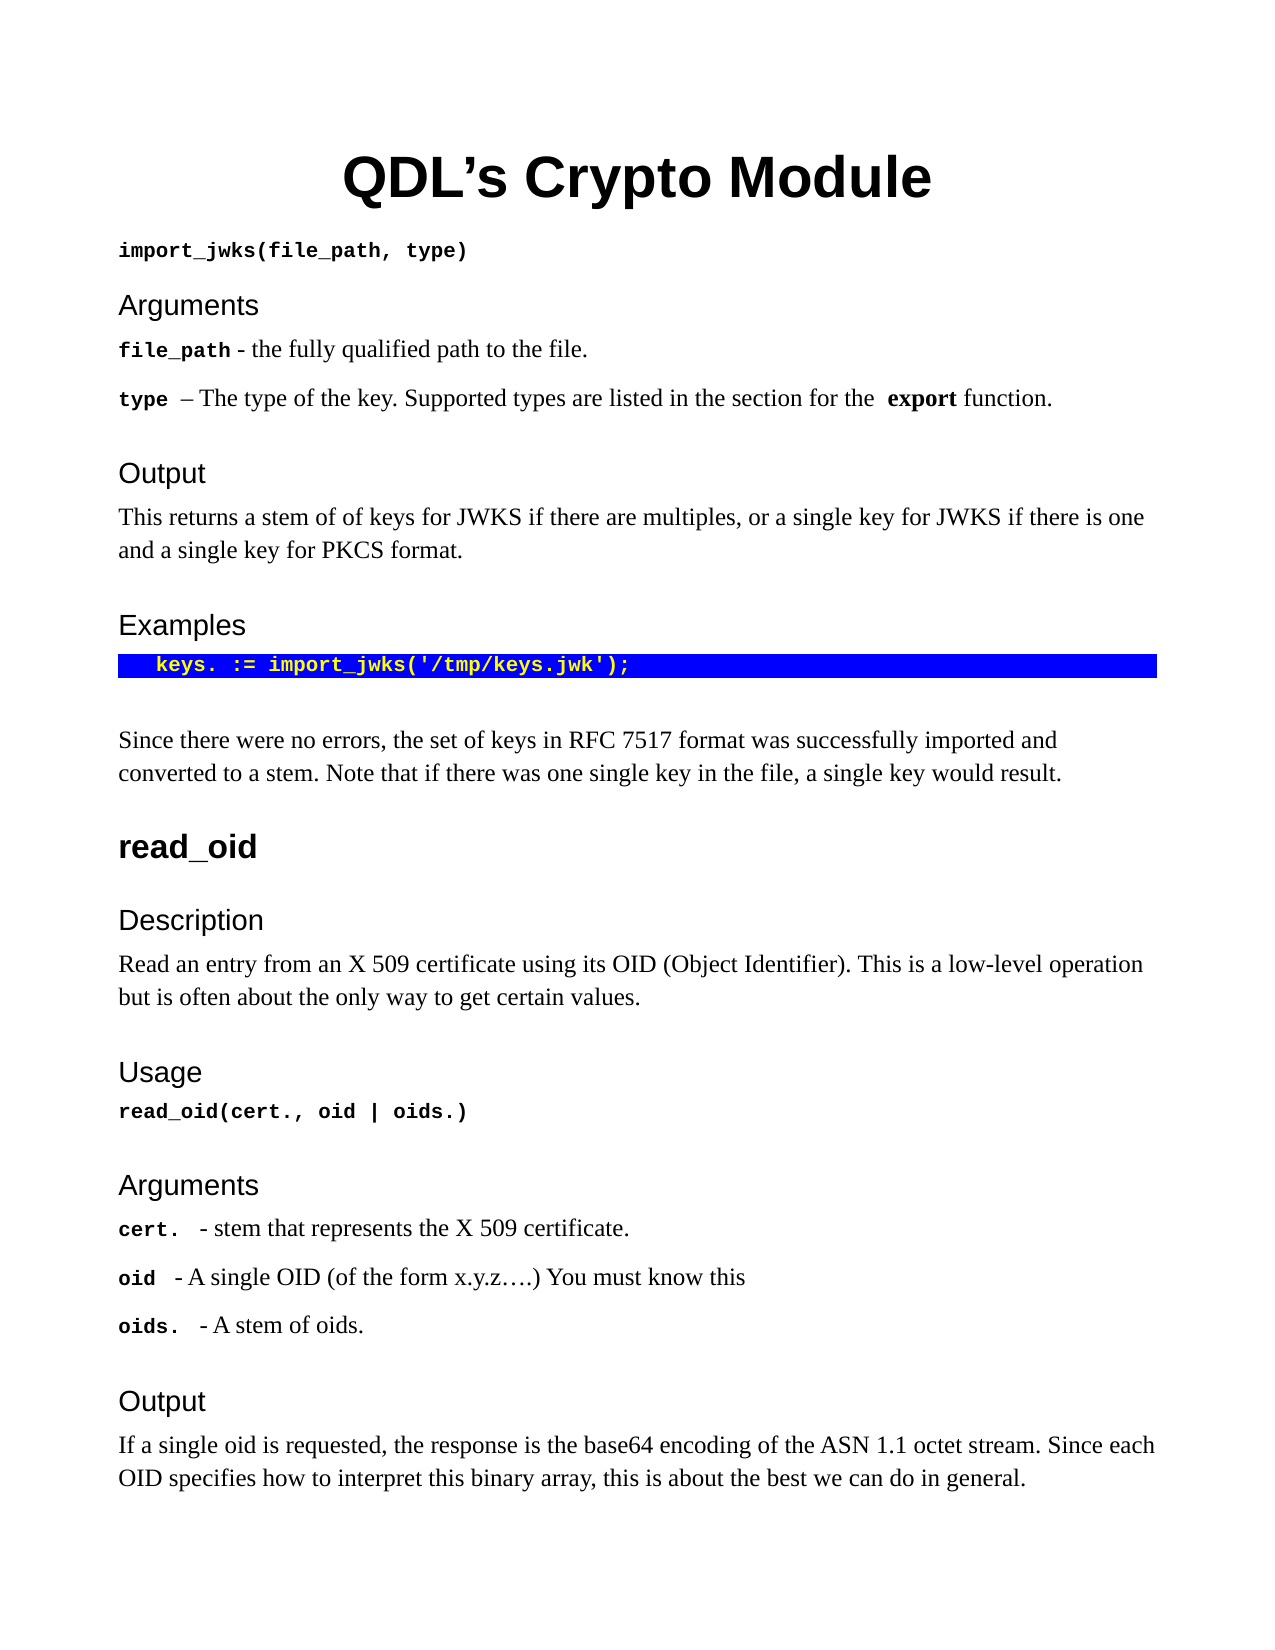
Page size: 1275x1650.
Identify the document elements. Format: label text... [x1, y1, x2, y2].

text import_jwks(file_path, type) [118, 240, 1157, 263]
text oid - A single OID (of the form x.y.z….) You must know this [118, 1262, 1157, 1292]
subtitle Output [118, 456, 1157, 490]
subtitle Examples [118, 608, 1157, 642]
text If a single oid is requested, the response is the base64 encoding of the ASN 1.1 octet stream. Since each OID specifies how to interpret this binary array, this is about the best we can do in general. [118, 1430, 1157, 1492]
text cert. - stem that represents the X 509 certificate. [118, 1213, 1157, 1243]
text keys. := import_jwks('/tmp/keys.jwk'); [118, 654, 1157, 678]
text read_oid(cert., oid | oids.) [118, 1101, 1157, 1124]
text file_path - the fully qualified path to the file. [118, 334, 1157, 364]
subtitle Output [118, 1384, 1157, 1418]
subtitle Arguments [118, 1167, 1157, 1201]
subtitle Description [118, 903, 1157, 937]
subtitle Arguments [118, 288, 1157, 322]
text type – The type of the key. Supported types are listed in the section for the export function. [118, 383, 1157, 412]
text oids. - A stem of oids. [118, 1311, 1157, 1340]
subtitle read_oid [118, 827, 1157, 866]
text Read an entry from an X 509 certificate using its OID (Object Identifier). This is a low-level operation but is often about the only way to get certain values. [118, 949, 1157, 1011]
text This returns a stem of of keys for JWKS if there are multiples, or a single key for JWKS if there is one and a single key for PKCS format. [118, 502, 1157, 564]
text Since there were no errors, the set of keys in RFC 7517 format was successfully imported and converted to a stem. Note that if there was one single key in the file, a single key would result. [118, 725, 1157, 787]
subtitle Usage [118, 1055, 1157, 1088]
